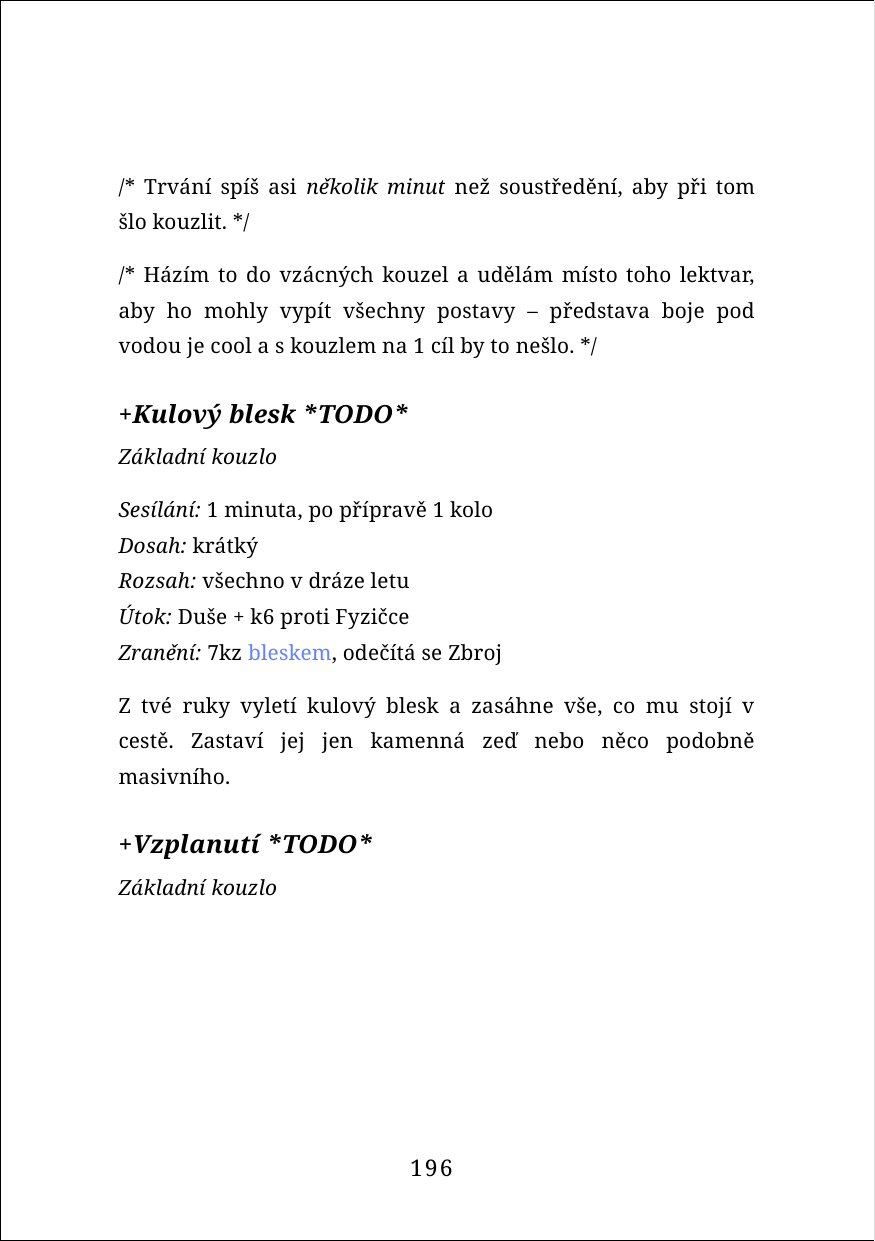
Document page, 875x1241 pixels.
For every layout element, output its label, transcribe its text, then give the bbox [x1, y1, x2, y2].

text Základní kouzlo [118, 873, 756, 901]
text /* Házím to do vzácných kouzel a udělám místo toho lektvar, aby ho mohly vypít všechny postavy – představa boje pod vodou je cool a s kouzlem na 1 cíl by to nešlo. */ [118, 261, 756, 360]
text Základní kouzlo [118, 442, 756, 471]
subtitle +Kulový blesk *TODO* [118, 397, 756, 431]
text /* Trvání spíš asi několik minut než soustředění, aby při tom šlo kouzlit. */ [118, 172, 756, 236]
text Sesílání: 1 minuta, po přípravě 1 kolo Dosah: krátký Rozsah: všechno v dráze letu Útok: Duše + k6 proti Fyzičce Zranění: 7kz bleskem, odečítá se Zbroj [118, 496, 756, 666]
subtitle +Vzplanutí *TODO* [118, 827, 756, 861]
text Z tvé ruky vyletí kulový blesk a zasáhne vše, co mu stojí v cestě. Zastaví jej jen kamenná zeď nebo něco podobně masivního. [118, 691, 756, 790]
